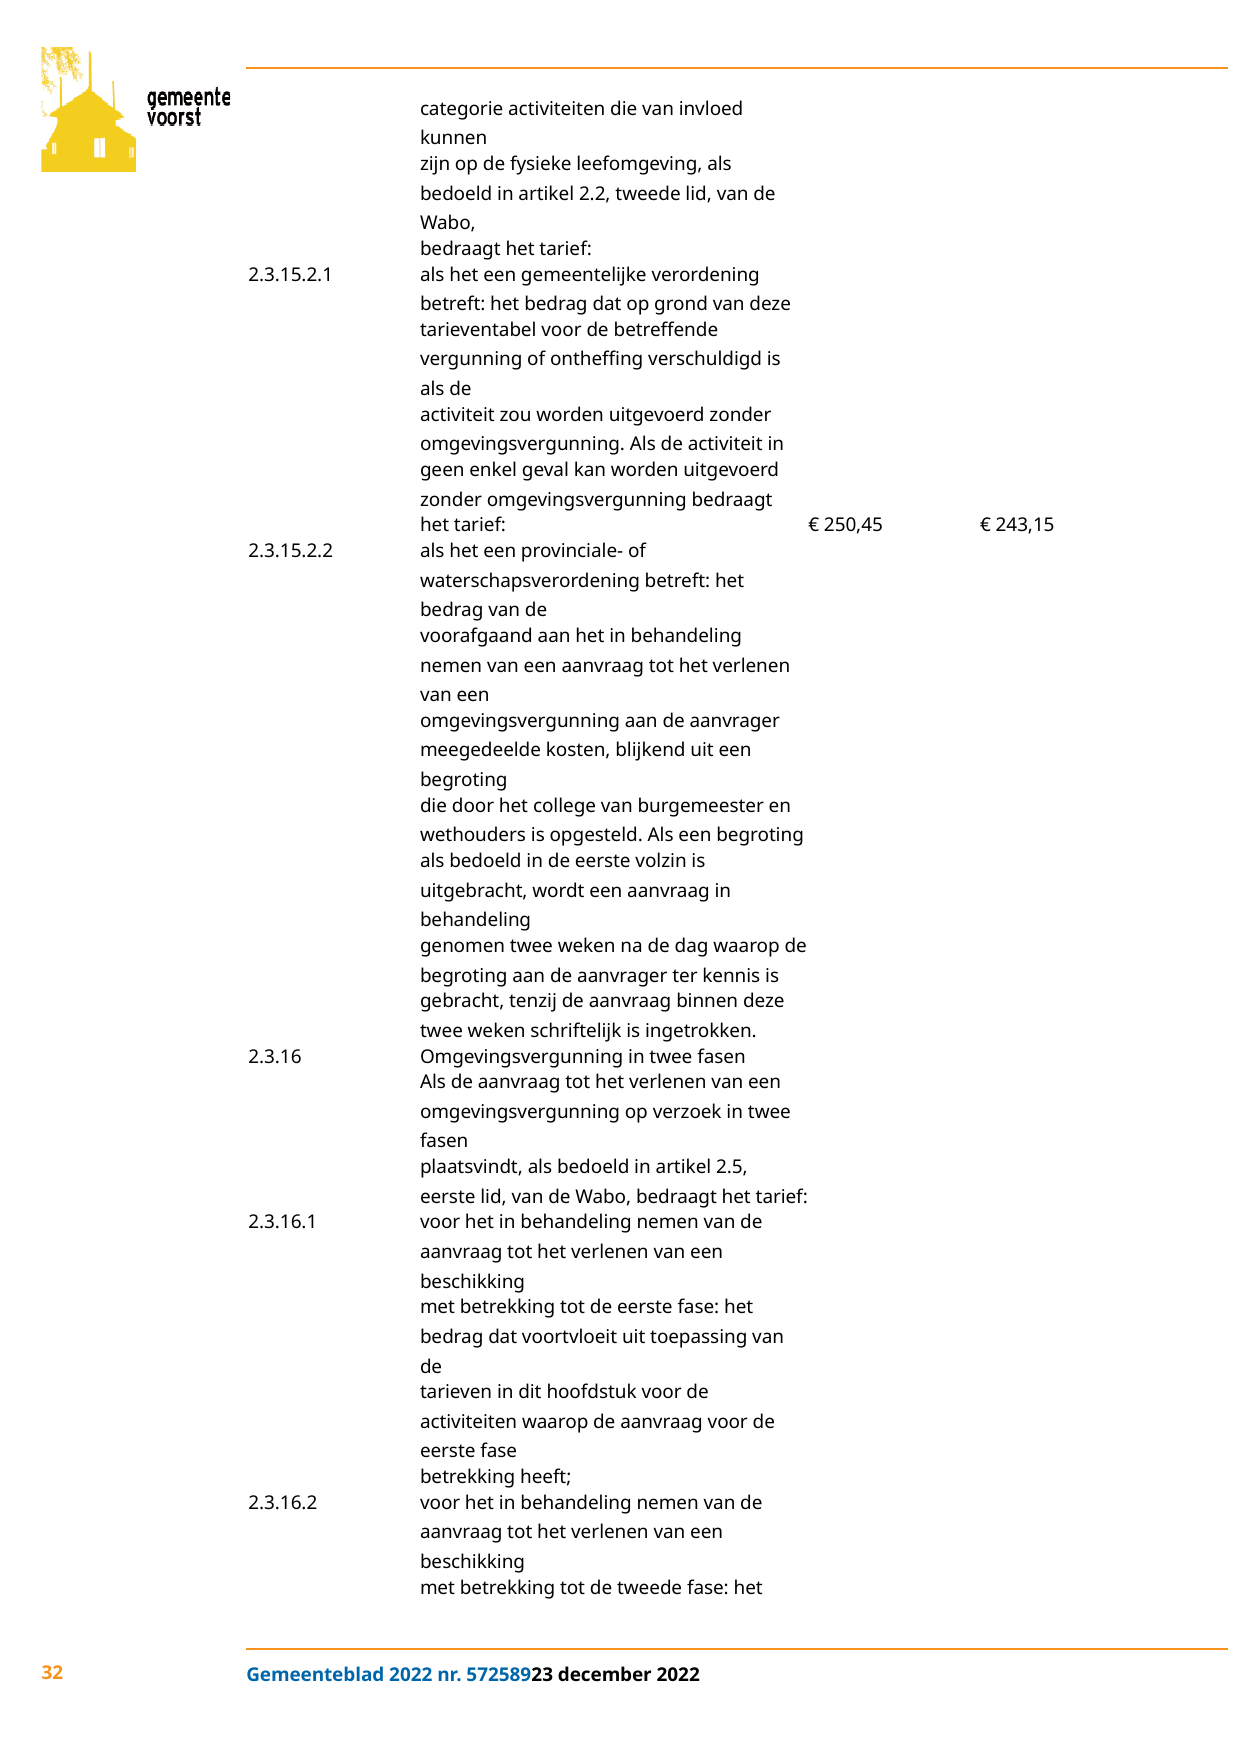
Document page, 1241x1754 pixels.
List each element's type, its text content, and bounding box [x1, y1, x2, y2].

table_cell [808, 1574, 980, 1600]
table_cell [808, 932, 980, 987]
table_cell [248, 847, 420, 932]
table_cell [980, 235, 1152, 261]
table_cell [808, 401, 980, 456]
table_cell [980, 988, 1152, 1043]
table_cell geen enkel geval kan worden uitgevoerd zonder omgevingsvergunning bedraagt [420, 456, 808, 512]
table_cell [808, 792, 980, 847]
table_cell met betrekking tot de eerste fase: het bedrag dat voortvloeit uit toepassing van de [420, 1294, 808, 1378]
table_cell [980, 1574, 1152, 1600]
table_cell [980, 95, 1152, 150]
table_cell [808, 1294, 980, 1378]
table_cell 2.3.15.2.1 [248, 261, 420, 316]
table_cell [808, 316, 980, 401]
table_cell gebracht, tenzij de aanvraag binnen deze twee weken schriftelijk is ingetrokken. [420, 988, 808, 1043]
table_cell € 243,15 [980, 512, 1152, 537]
table_cell [980, 150, 1152, 235]
table_cell € 250,45 [808, 512, 980, 537]
table_cell [248, 1294, 420, 1378]
table_cell [808, 537, 980, 622]
table_cell [248, 95, 420, 150]
table_cell voor het in behandeling nemen van de aanvraag tot het verlenen van een beschikking [420, 1489, 808, 1574]
table_cell [980, 1464, 1152, 1489]
table_cell [808, 150, 980, 235]
table_cell [980, 537, 1152, 622]
table_cell genomen twee weken na de dag waarop de begroting aan de aanvrager ter kennis is [420, 932, 808, 987]
table_cell [808, 707, 980, 792]
table_cell [980, 932, 1152, 987]
table_cell [248, 1379, 420, 1463]
table_cell betrekking heeft; [420, 1464, 808, 1489]
table_cell [980, 261, 1152, 316]
table_cell [980, 1069, 1152, 1153]
table_cell [248, 456, 420, 512]
table_cell Omgevingsvergunning in twee fasen [420, 1043, 808, 1068]
table_cell [248, 932, 420, 987]
table_cell [248, 1464, 420, 1489]
table_cell [808, 988, 980, 1043]
table_cell [808, 235, 980, 261]
table_cell [248, 1574, 420, 1600]
table_cell [808, 1379, 980, 1463]
table_cell [248, 988, 420, 1043]
table_cell tarieven in dit hoofdstuk voor de activiteiten waarop de aanvraag voor de eerste fase [420, 1379, 808, 1463]
table_cell [808, 1154, 980, 1209]
table_cell bedraagt het tarief: [420, 235, 808, 261]
table_cell omgevingsvergunning aan de aanvrager meegedeelde kosten, blijkend uit een begroting [420, 707, 808, 792]
table_cell [808, 456, 980, 512]
table_cell categorie activiteiten die van invloed kunnen [420, 95, 808, 150]
table_cell [808, 1489, 980, 1574]
table_cell [808, 847, 980, 932]
table_cell [980, 401, 1152, 456]
table_cell [248, 235, 420, 261]
table_cell [248, 150, 420, 235]
table_cell voor het in behandeling nemen van de aanvraag tot het verlenen van een beschikking [420, 1209, 808, 1294]
table_cell als het een gemeentelijke verordening betreft: het bedrag dat op grond van deze [420, 261, 808, 316]
table_cell [248, 401, 420, 456]
table_cell [980, 316, 1152, 401]
table_cell als het een provinciale- of waterschapsverordening betreft: het bedrag van de [420, 537, 808, 622]
table_cell 2.3.16 [248, 1043, 420, 1068]
table_cell [980, 707, 1152, 792]
table_cell [980, 1043, 1152, 1068]
table_cell [248, 1154, 420, 1209]
table_cell zijn op de fysieke leefomgeving, als bedoeld in artikel 2.2, tweede lid, van de Wabo, [420, 150, 808, 235]
table_cell [808, 622, 980, 707]
table_cell [980, 847, 1152, 932]
table_cell [980, 1489, 1152, 1574]
table_cell voorafgaand aan het in behandeling nemen van een aanvraag tot het verlenen van een [420, 622, 808, 707]
table_cell tarieventabel voor de betreffende vergunning of ontheffing verschuldigd is als de [420, 316, 808, 401]
table_cell [980, 456, 1152, 512]
table_cell [248, 707, 420, 792]
table_cell activiteit zou worden uitgevoerd zonder omgevingsvergunning. Als de activiteit in [420, 401, 808, 456]
table_cell Als de aanvraag tot het verlenen van een omgevingsvergunning op verzoek in twee fasen [420, 1069, 808, 1153]
table_cell [980, 622, 1152, 707]
table_cell [980, 1209, 1152, 1294]
table_cell [248, 792, 420, 847]
table_cell [808, 1464, 980, 1489]
table_cell met betrekking tot de tweede fase: het [420, 1574, 808, 1600]
table_cell [808, 1043, 980, 1068]
picture [41, 47, 231, 172]
table_cell [980, 1294, 1152, 1378]
table_cell het tarief: [420, 512, 808, 537]
table_cell die door het college van burgemeester en wethouders is opgesteld. Als een begroting [420, 792, 808, 847]
table_cell [808, 1069, 980, 1153]
table_cell [248, 512, 420, 537]
table_cell [808, 1209, 980, 1294]
table_cell 2.3.15.2.2 [248, 537, 420, 622]
table_cell [808, 261, 980, 316]
table_cell [808, 95, 980, 150]
table_cell 2.3.16.2 [248, 1489, 420, 1574]
table_cell [980, 792, 1152, 847]
table_cell [248, 1069, 420, 1153]
table_cell [248, 622, 420, 707]
table_cell [980, 1154, 1152, 1209]
table_cell [980, 1379, 1152, 1463]
table_cell 2.3.16.1 [248, 1209, 420, 1294]
table_cell als bedoeld in de eerste volzin is uitgebracht, wordt een aanvraag in behandeling [420, 847, 808, 932]
table_cell plaatsvindt, als bedoeld in artikel 2.5, eerste lid, van de Wabo, bedraagt het tarief: [420, 1154, 808, 1209]
table_cell [248, 316, 420, 401]
